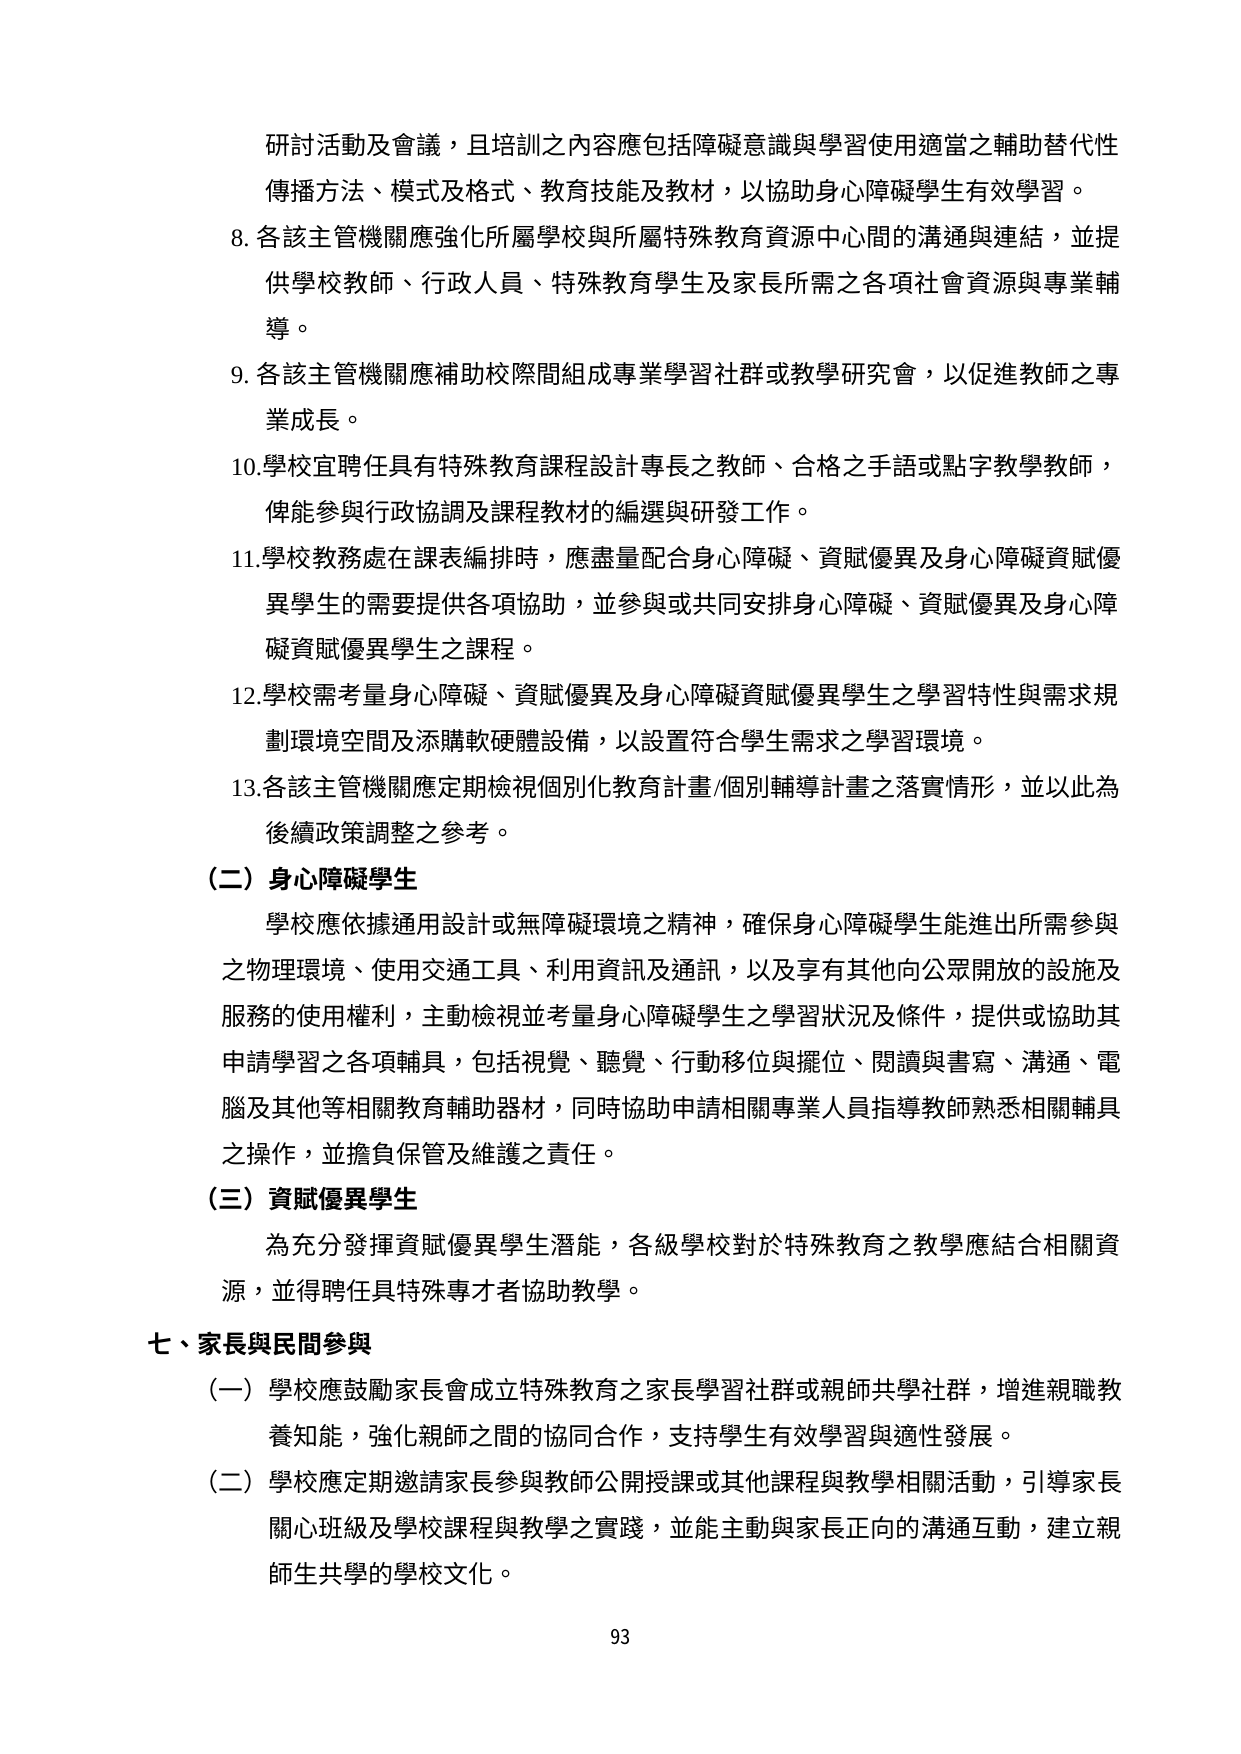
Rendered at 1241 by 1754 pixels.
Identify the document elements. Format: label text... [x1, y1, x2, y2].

text （一）學校應鼓勵家長會成立特殊教育之家長學習社群或親師共學社群，增進親職教養知能，強化親師之間的協同合作，支持學生有效學習與適性發展。 [193, 1363, 1122, 1455]
text 12.學校需考量身心障礙、資賦優異及身心障礙資賦優異學生之學習特性與需求規劃環境空間及添購軟硬體設備，以設置符合學生需求之學習環境。 [231, 668, 1122, 760]
text 10.學校宜聘任具有特殊教育課程設計專長之教師、合格之手語或點字教學教師，俾能參與行政協調及課程教材的編選與研發工作。 [231, 439, 1122, 531]
text 13.各該主管機關應定期檢視個別化教育計畫/個別輔導計畫之落實情形，並以此為後續政策調整之參考。 [231, 760, 1122, 851]
text （二）學校應定期邀請家長參與教師公開授課或其他課程與教學相關活動，引導家長關心班級及學校課程與教學之實踐，並能主動與家長正向的溝通互動，建立親師生共學的學校文化。 [193, 1455, 1122, 1592]
text （三）資賦優異學生 [193, 1172, 1122, 1218]
text 七、家長與民間參與 [118, 1317, 1122, 1363]
text 為充分發揮資賦優異學生潛能，各級學校對於特殊教育之教學應結合相關資源，並得聘任具特殊專才者協助教學。 [221, 1218, 1122, 1310]
text 9. 各該主管機關應補助校際間組成專業學習社群或教學研究會，以促進教師之專業成長。 [231, 347, 1122, 439]
text 11.學校教務處在課表編排時，應盡量配合身心障礙、資賦優異及身心障礙資賦優異學生的需要提供各項協助，並參與或共同安排身心障礙、資賦優異及身心障礙資賦優異學生之課程。 [231, 531, 1122, 668]
text 8. 各該主管機關應強化所屬學校與所屬特殊教育資源中心間的溝通與連結，並提供學校教師、行政人員、特殊教育學生及家長所需之各項社會資源與專業輔導。 [231, 210, 1122, 347]
text 學校應依據通用設計或無障礙環境之精神，確保身心障礙學生能進出所需參與之物理環境、使用交通工具、利用資訊及通訊，以及享有其他向公眾開放的設施及服務的使用權利，主動檢視並考量身心障礙學生之學習狀況及條件，提供或協助其申請學習之各項輔具，包括視覺、聽覺、行動移位與擺位、閱讀與書寫、溝通、電腦及其他等相關教育輔助器材，同時協助申請相關專業人員指導教師熟悉相關輔具之操作，並擔負保管及維護之責任。 [221, 897, 1122, 1172]
text （二）身心障礙學生 [193, 851, 1122, 897]
text 研討活動及會議，且培訓之內容應包括障礙意識與學習使用適當之輔助替代性傳播方法、模式及格式、教育技能及教材，以協助身心障礙學生有效學習。 [231, 118, 1122, 210]
